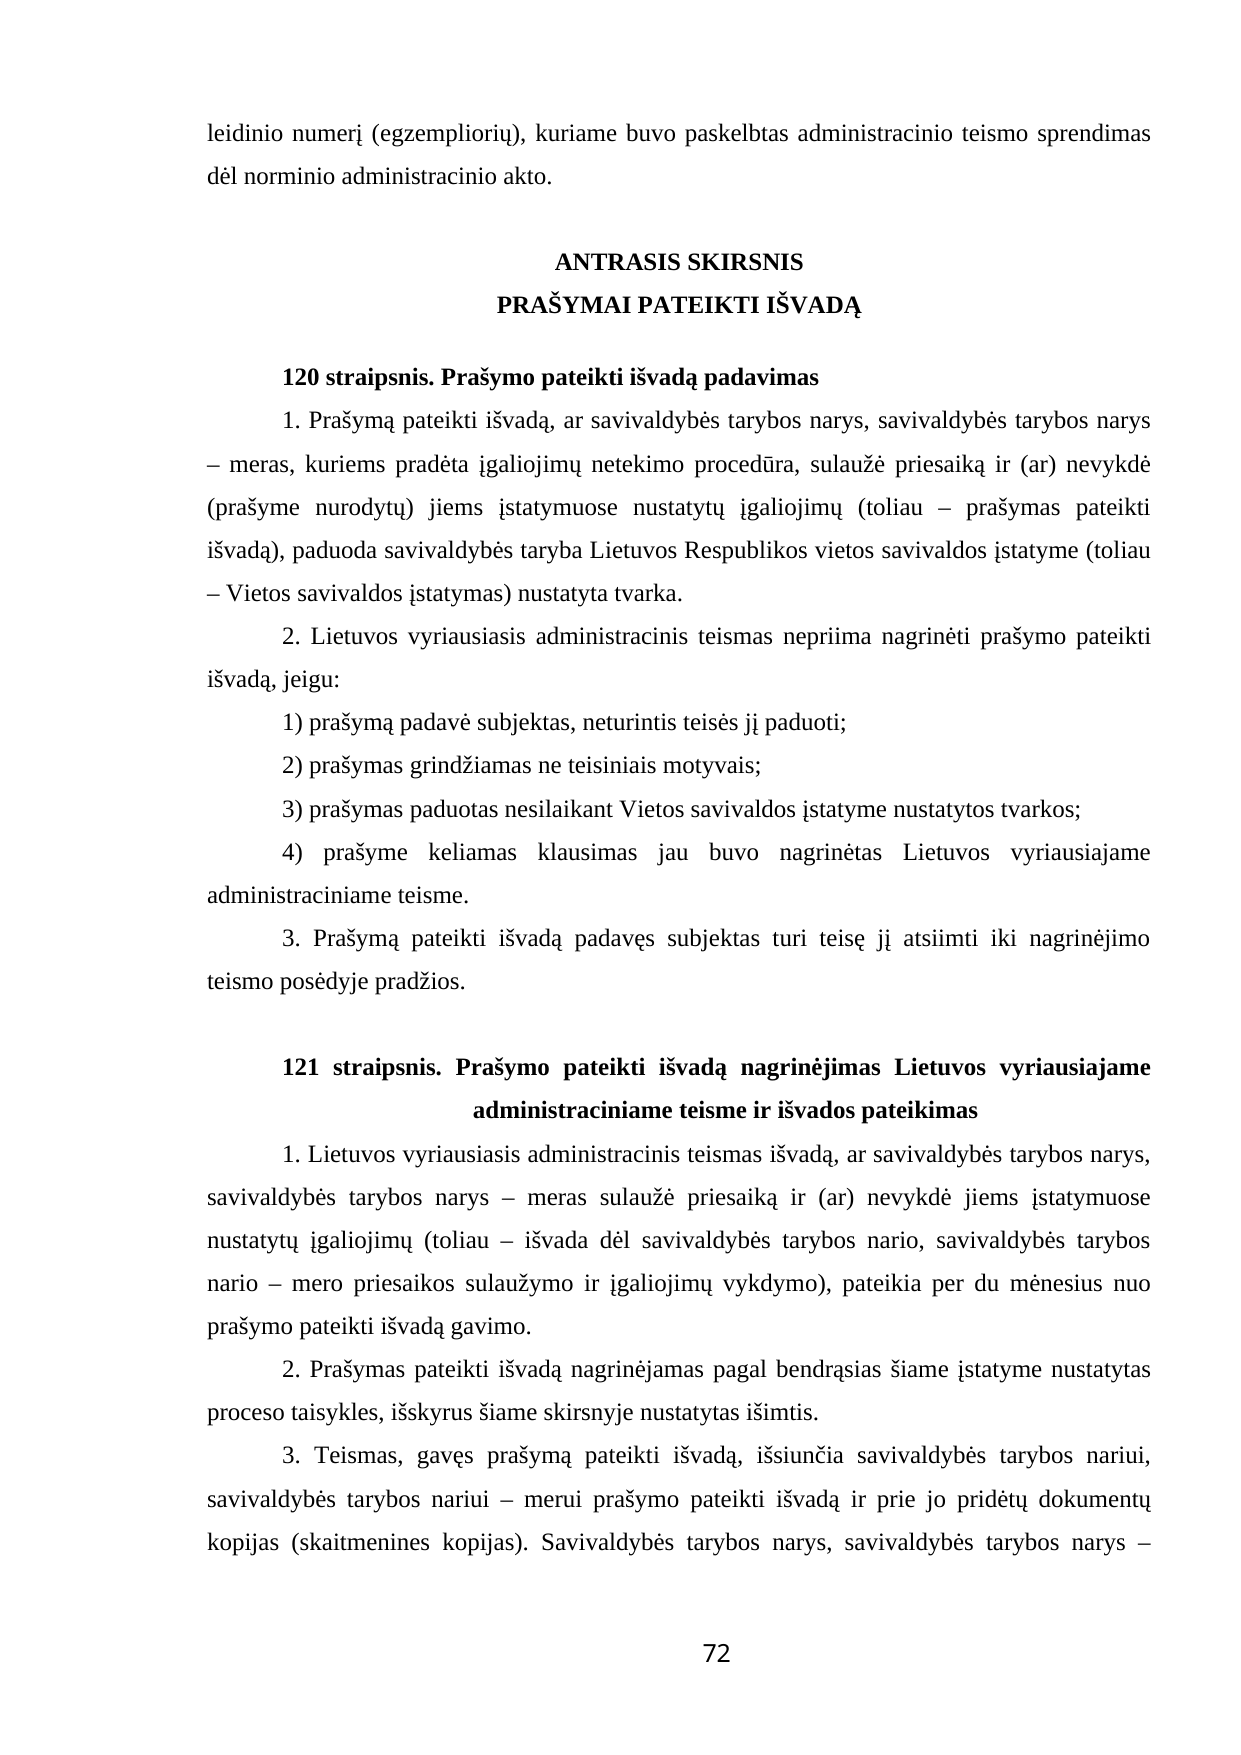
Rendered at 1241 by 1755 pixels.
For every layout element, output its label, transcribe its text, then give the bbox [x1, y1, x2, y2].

text 4) prašyme keliamas klausimas jau buvo nagrinėtas Lietuvos vyriausiajame administraciniame teisme. [207, 837, 1152, 909]
text 1. Lietuvos vyriausiasis administracinis teismas išvadą, ar savivaldybės tarybos narys, savivaldybės tarybos narys – meras sulaužė priesaiką ir (ar) nevykdė jiems įstatymuose nustatytų įgaliojimų (toliau – išvada dėl savivaldybės tarybos nario, savivaldybės tarybos nario – mero priesaikos sulaužymo ir įgaliojimų vykdymo), pateikia per du mėnesius nuo prašymo pateikti išvadą gavimo. [207, 1139, 1152, 1340]
text 3. Teismas, gavęs prašymą pateikti išvadą, išsiunčia savivaldybės tarybos nariui, savivaldybės tarybos nariui – merui prašymo pateikti išvadą ir prie jo pridėtų dokumentų kopijas (skaitmenines kopijas). Savivaldybės tarybos narys, savivaldybės tarybos narys – [207, 1441, 1152, 1556]
text 2. Lietuvos vyriausiasis administracinis teismas nepriima nagrinėti prašymo pateikti išvadą, jeigu: [207, 621, 1152, 693]
text 2) prašymas grindžiamas ne teisiniais motyvais; [207, 751, 1152, 779]
text leidinio numerį (egzempliorių), kuriame buvo paskelbtas administracinio teismo sprendimas dėl norminio administracinio akto. [207, 118, 1152, 190]
text 1) prašymą padavė subjektas, neturintis teisės jį paduoti; [207, 707, 1152, 736]
text 3. Prašymą pateikti išvadą padavęs subjektas turi teisę jį atsiimti iki nagrinėjimo teismo posėdyje pradžios. [207, 923, 1152, 995]
text ANTRASIS SKIRSNIS [207, 247, 1152, 276]
text 1. Prašymą pateikti išvadą, ar savivaldybės tarybos narys, savivaldybės tarybos narys – meras, kuriems pradėta įgaliojimų netekimo procedūra, sulaužė priesaiką ir (ar) nevykdė (prašyme nurodytų) jiems įstatymuose nustatytų įgaliojimų (toliau – prašymas pateikti išvadą), paduoda savivaldybės taryba Lietuvos Respublikos vietos savivaldos įstatyme (toliau – Vietos savivaldos įstatymas) nustatyta tvarka. [207, 406, 1152, 607]
text 3) prašymas paduotas nesilaikant Vietos savivaldos įstatyme nustatytos tvarkos; [207, 794, 1152, 822]
text 120 straipsnis. Prašymo pateikti išvadą padavimas [207, 362, 1152, 391]
text 121 straipsnis. Prašymo pateikti išvadą nagrinėjimas Lietuvos vyriausiajame administraciniame teisme ir išvados pateikimas [282, 1052, 1152, 1124]
text PRAŠYMAI PATEIKTI IŠVADĄ [207, 291, 1152, 319]
text 2. Prašymas pateikti išvadą nagrinėjamas pagal bendrąsias šiame įstatyme nustatytas proceso taisykles, išskyrus šiame skirsnyje nustatytas išimtis. [207, 1354, 1152, 1426]
